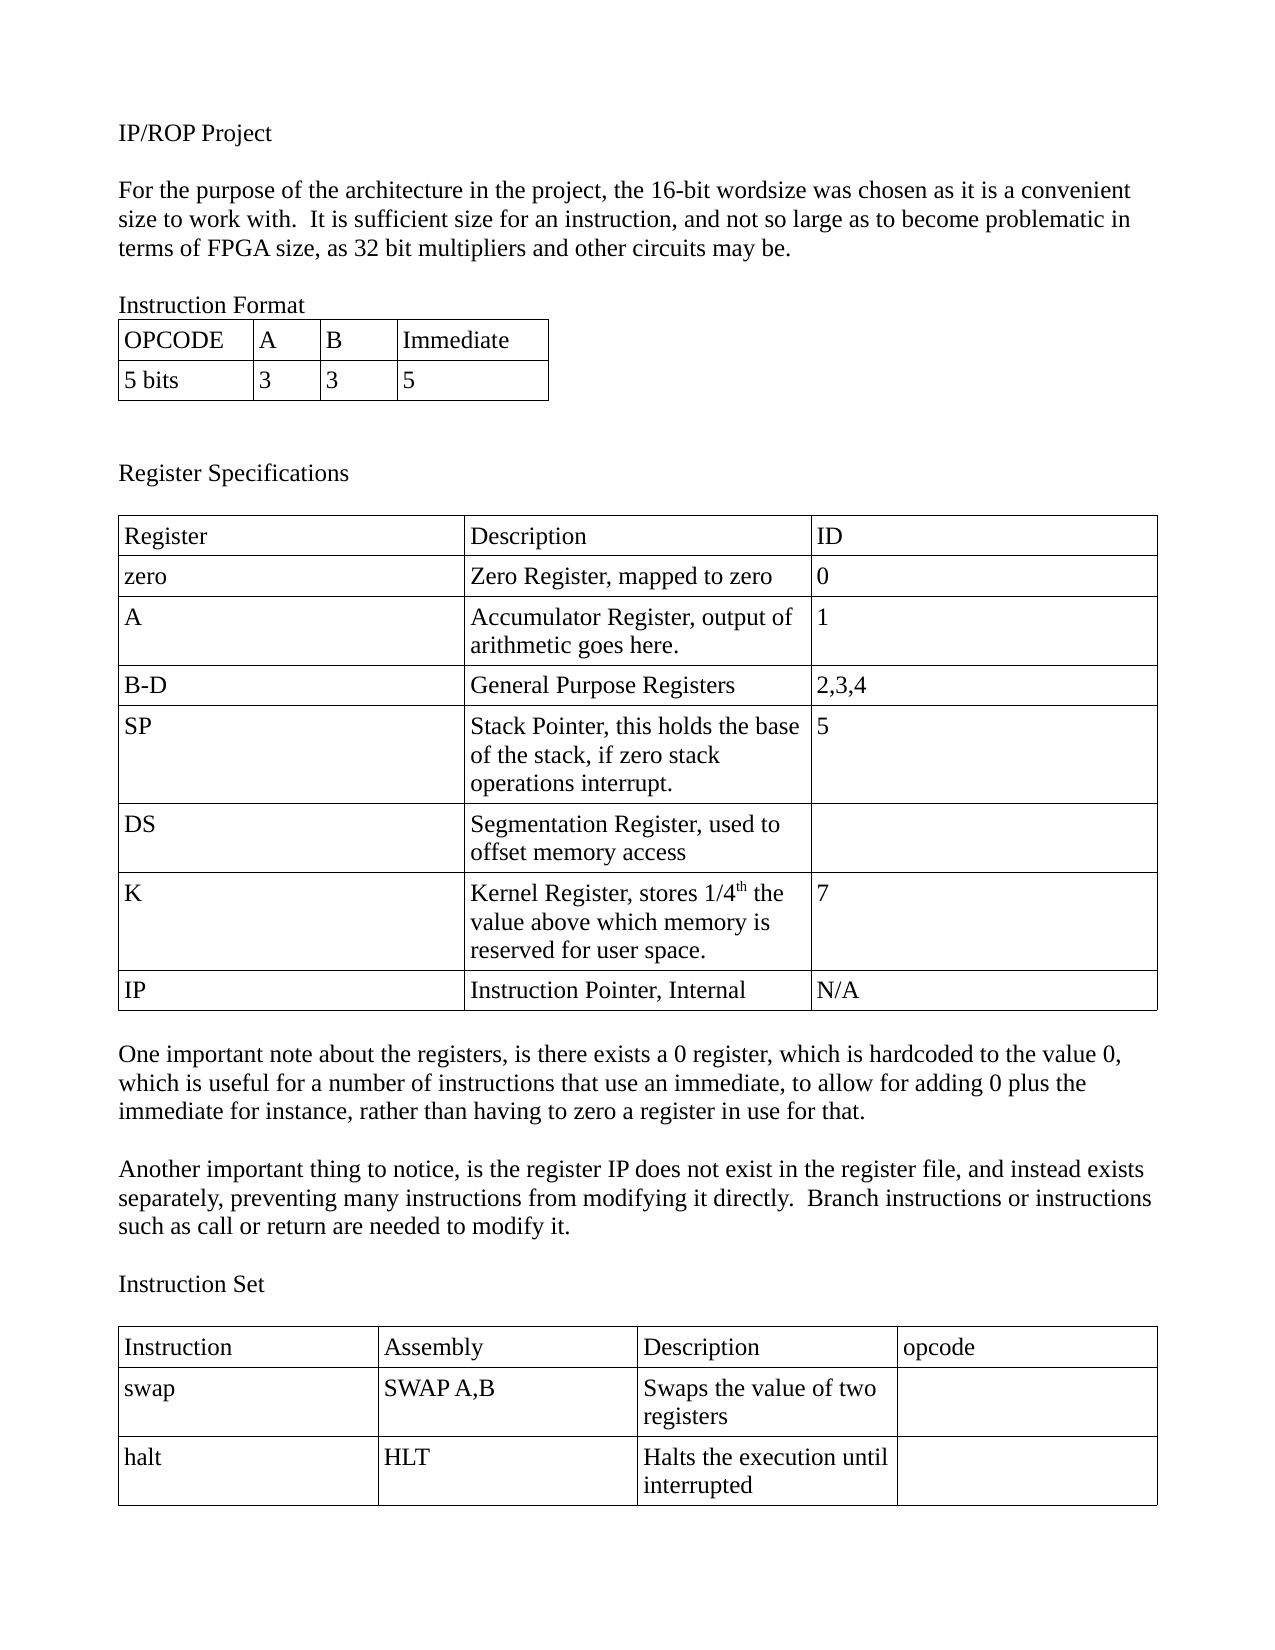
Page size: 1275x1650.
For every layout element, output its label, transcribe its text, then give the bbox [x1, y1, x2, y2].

text Register Specifications [118, 458, 1157, 486]
table_header opcode [898, 1327, 1157, 1367]
table_cell 5 [398, 361, 548, 400]
table_cell 0 [812, 556, 1157, 596]
table_header Register [119, 516, 464, 555]
table_cell IP [119, 971, 464, 1010]
table_cell [812, 804, 1157, 872]
table_header Instruction [119, 1327, 378, 1367]
text Instruction Format [118, 291, 1157, 319]
table_cell Instruction Pointer, Internal [465, 971, 811, 1010]
text One important note about the registers, is there exists a 0 register, which is hardcoded to the value 0, which is useful for a number of instructions that use an immediate, to allow for adding 0 plus the immediate for instance, rather than having to zero a register in use for that. [118, 1039, 1157, 1125]
text Another important thing to notice, is the register IP does not exist in the register file, and instead exists separately, preventing many instructions from modifying it directly. Branch instructions or instructions such as call or return are needed to modify it. [118, 1154, 1157, 1240]
table_cell 1 [812, 597, 1157, 665]
table_cell Swaps the value of two registers [638, 1368, 897, 1436]
text For the purpose of the architecture in the project, the 16-bit wordsize was chosen as it is a convenient size to work with. It is sufficient size for an instruction, and not so large as to become problematic in terms of FPGA size, as 32 bit multipliers and other circuits may be. [118, 176, 1157, 262]
table_header A [254, 320, 320, 360]
table_cell 3 [321, 361, 397, 400]
table_cell K [119, 873, 464, 970]
table_header Description [465, 516, 811, 555]
table_cell Zero Register, mapped to zero [465, 556, 811, 596]
table_cell 2,3,4 [812, 666, 1157, 705]
table_header OPCODE [119, 320, 253, 360]
table_cell [898, 1368, 1157, 1436]
table_header Immediate [398, 320, 548, 360]
table_cell Segmentation Register, used to offset memory access [465, 804, 811, 872]
table_header B [321, 320, 397, 360]
table_cell swap [119, 1368, 378, 1436]
table_header Assembly [379, 1327, 637, 1367]
table_cell 3 [254, 361, 320, 400]
table_cell Halts the execution until interrupted [638, 1437, 897, 1505]
table_cell 5 [812, 706, 1157, 803]
table_cell 7 [812, 873, 1157, 970]
table_cell Accumulator Register, output of arithmetic goes here. [465, 597, 811, 665]
table_cell SWAP A,B [379, 1368, 637, 1436]
text IP/ROP Project [118, 118, 1157, 147]
table_cell halt [119, 1437, 378, 1505]
table_cell Kernel Register, stores 1/4th the value above which memory is reserved for user space. [465, 873, 811, 970]
text Instruction Set [118, 1269, 1157, 1298]
table_cell DS [119, 804, 464, 872]
table_cell SP [119, 706, 464, 803]
table_cell Stack Pointer, this holds the base of the stack, if zero stack operations interrupt. [465, 706, 811, 803]
table_cell [898, 1437, 1157, 1505]
table_cell 5 bits [119, 361, 253, 400]
table_header ID [812, 516, 1157, 555]
table_cell B-D [119, 666, 464, 705]
table_cell HLT [379, 1437, 637, 1505]
table_cell N/A [812, 971, 1157, 1010]
table_cell A [119, 597, 464, 665]
table_header Description [638, 1327, 897, 1367]
table_cell zero [119, 556, 464, 596]
table_cell General Purpose Registers [465, 666, 811, 705]
